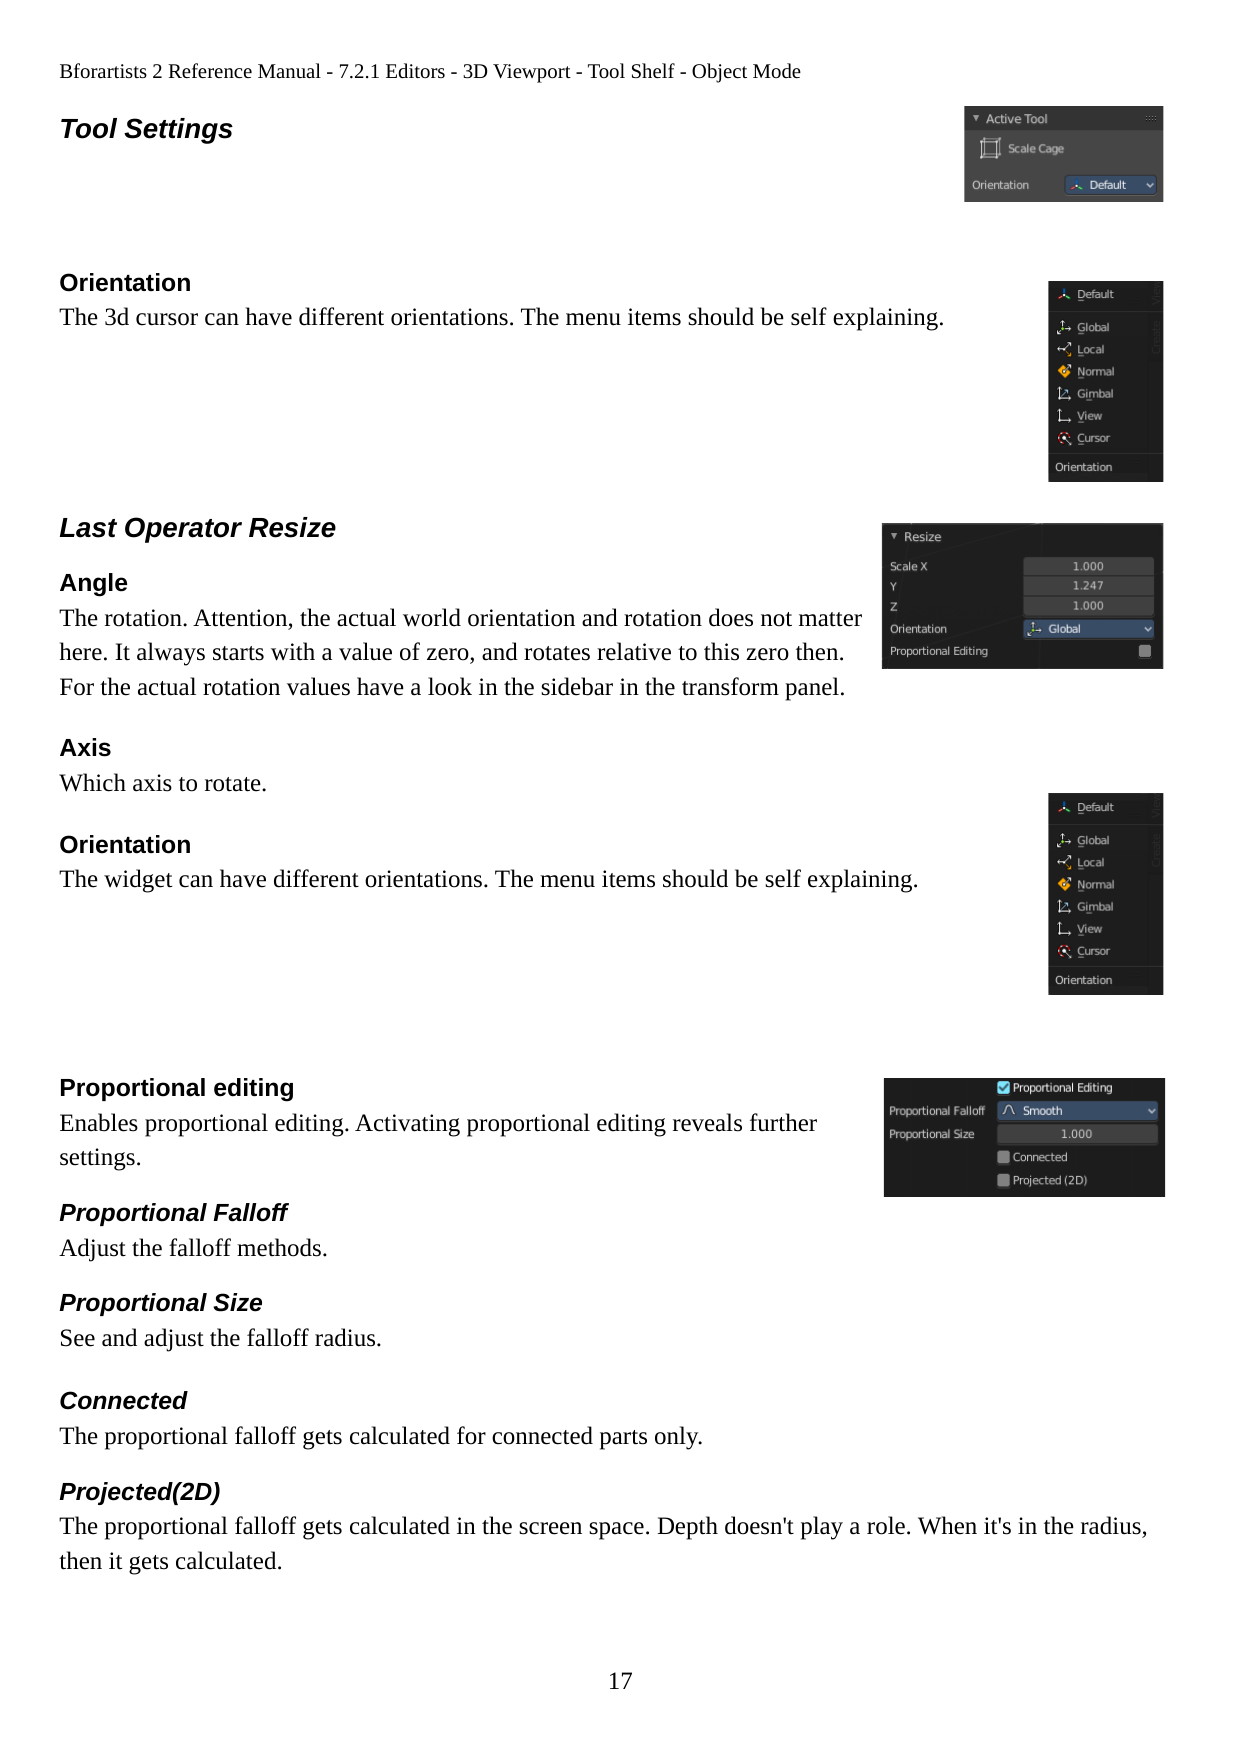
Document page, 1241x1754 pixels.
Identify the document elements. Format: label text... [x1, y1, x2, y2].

subtitle Projected(2D) [59, 1477, 1181, 1505]
subtitle Proportional Size [59, 1288, 1181, 1316]
subtitle Axis [59, 733, 1181, 762]
picture [881, 523, 1164, 669]
subtitle [1164, 568, 1181, 597]
text See and adjust the falloff radius. [59, 1323, 1181, 1351]
subtitle Proportional editing [59, 1073, 1181, 1102]
text Which axis to rotate. [59, 768, 1181, 797]
subtitle Tool Settings [59, 113, 964, 144]
subtitle Orientation [59, 830, 1048, 858]
picture [964, 106, 1164, 202]
text The proportional falloff gets calculated for connected parts only. [59, 1421, 1181, 1450]
subtitle Proportional Falloff [59, 1198, 1181, 1226]
picture [1048, 793, 1164, 995]
text The 3d cursor can have different orientations. The menu items should be self explaining. [59, 302, 1048, 331]
text The widget can have different orientations. The menu items should be self explaining. [59, 864, 1048, 893]
text Adjust the falloff methods. [59, 1233, 1181, 1261]
subtitle Connected [59, 1386, 1181, 1415]
subtitle Last Operator Resize [59, 511, 1181, 543]
picture [1048, 281, 1164, 482]
subtitle [1164, 113, 1181, 144]
text The rotation. Attention, the actual world orientation and rotation does not matter here. It always starts with a value of zero, and rotates relative to this zero then. For the actual rotation values have a look in the sidebar in the transform panel. [59, 603, 1181, 701]
picture [883, 1078, 1166, 1197]
subtitle Orientation [59, 268, 1181, 296]
subtitle Angle [59, 568, 881, 597]
text Enables proportional editing. Activating proportional editing reveals further settings. [59, 1108, 883, 1171]
text The proportional falloff gets calculated in the screen space. Depth doesn't play a role. When it's in the radius, then it gets calculated. [59, 1511, 1181, 1574]
subtitle [1164, 830, 1181, 858]
